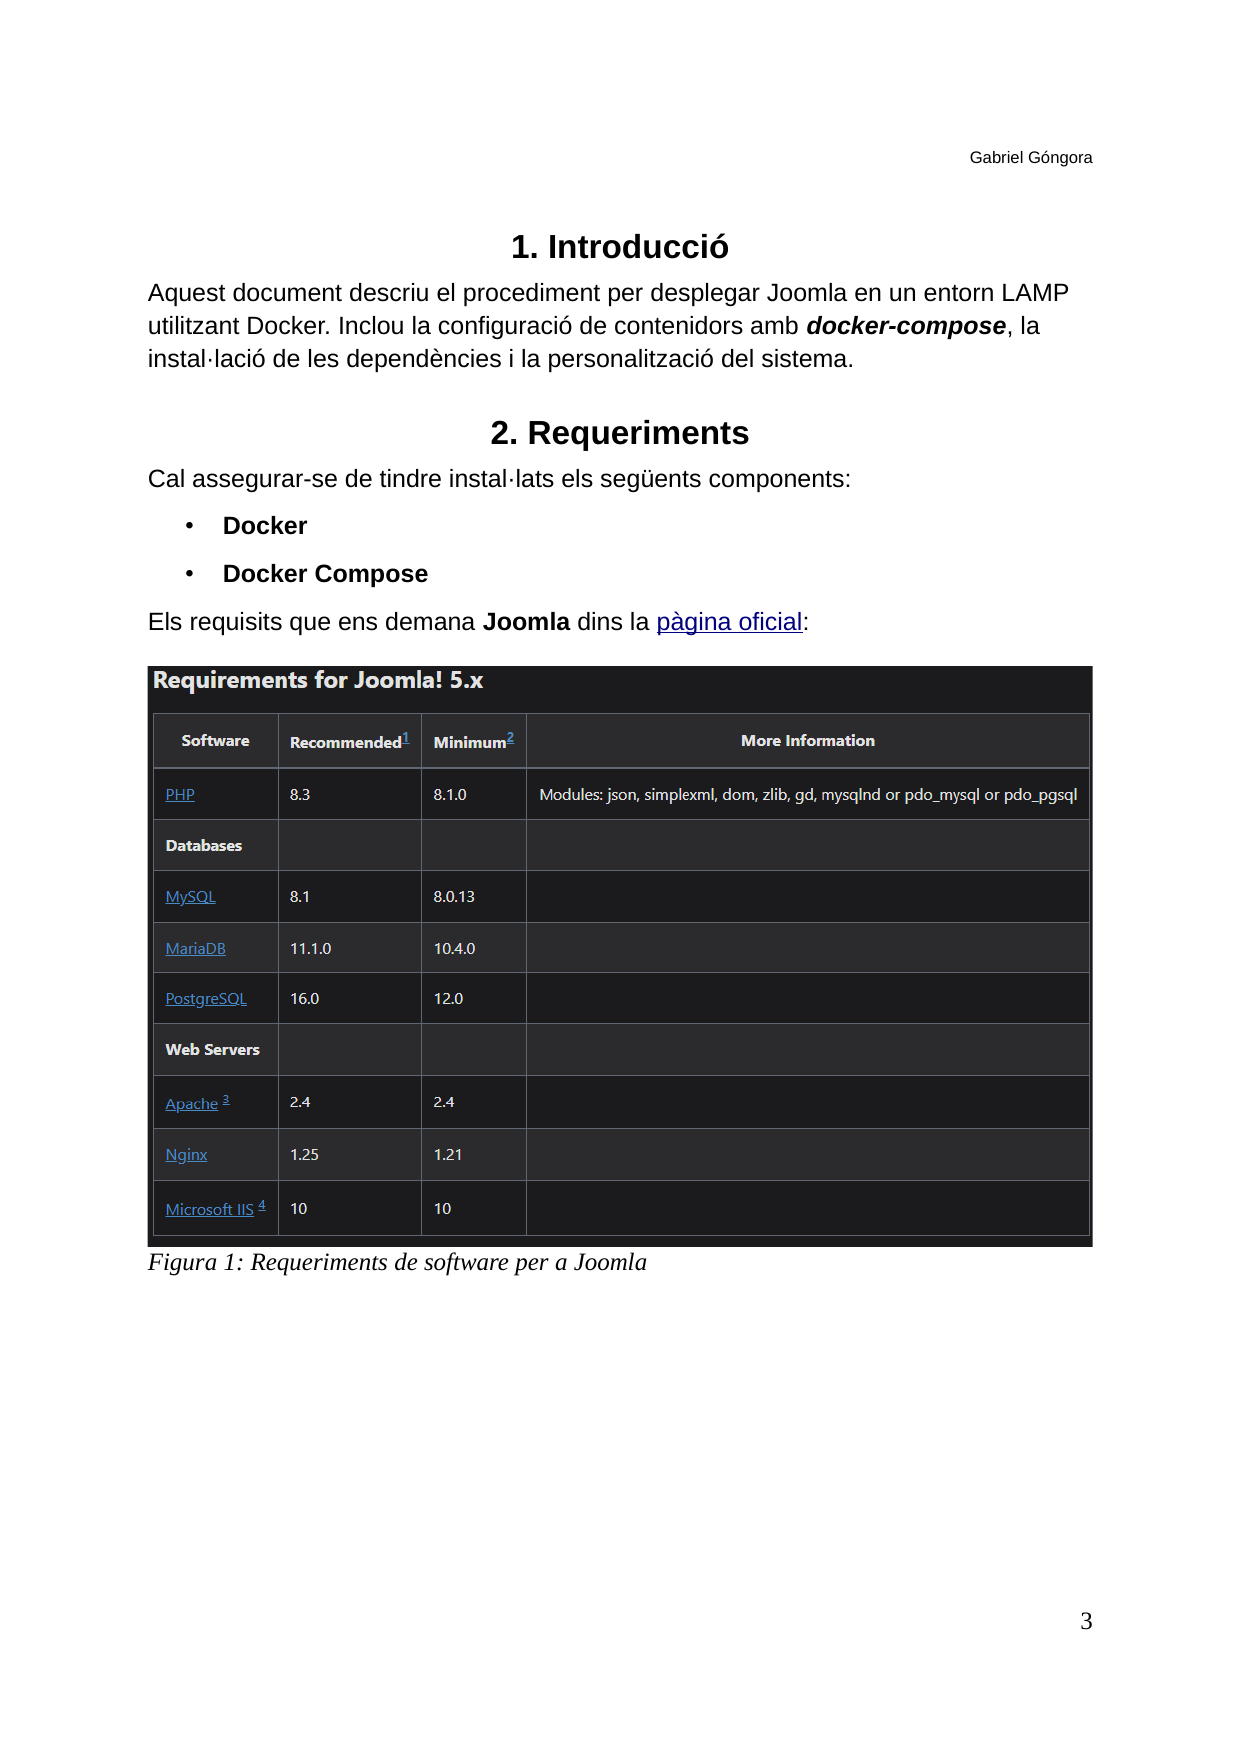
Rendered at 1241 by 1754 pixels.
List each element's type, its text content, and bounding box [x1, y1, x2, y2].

picture [147, 666, 1093, 1247]
text Els requisits que ens demana Joomla dins la pàgina oficial: [148, 607, 1093, 636]
text Figura 1: Requeriments de software per a Joomla [148, 1247, 1093, 1276]
subtitle 2. Requeriments [148, 413, 1093, 451]
subtitle 1. Introducció [148, 227, 1093, 266]
text Cal assegurar-se de tindre instal·lats els següents components: [148, 464, 1093, 492]
list Docker Compose [185, 559, 1093, 588]
text Aquest document descriu el procediment per desplegar Joomla en un entorn LAMP utilitzant Docker. Inclou la configuració de contenidors amb docker-compose, la instal·lació de les dependències i la personalització del sistema. [148, 278, 1093, 373]
list Docker [185, 511, 1093, 540]
